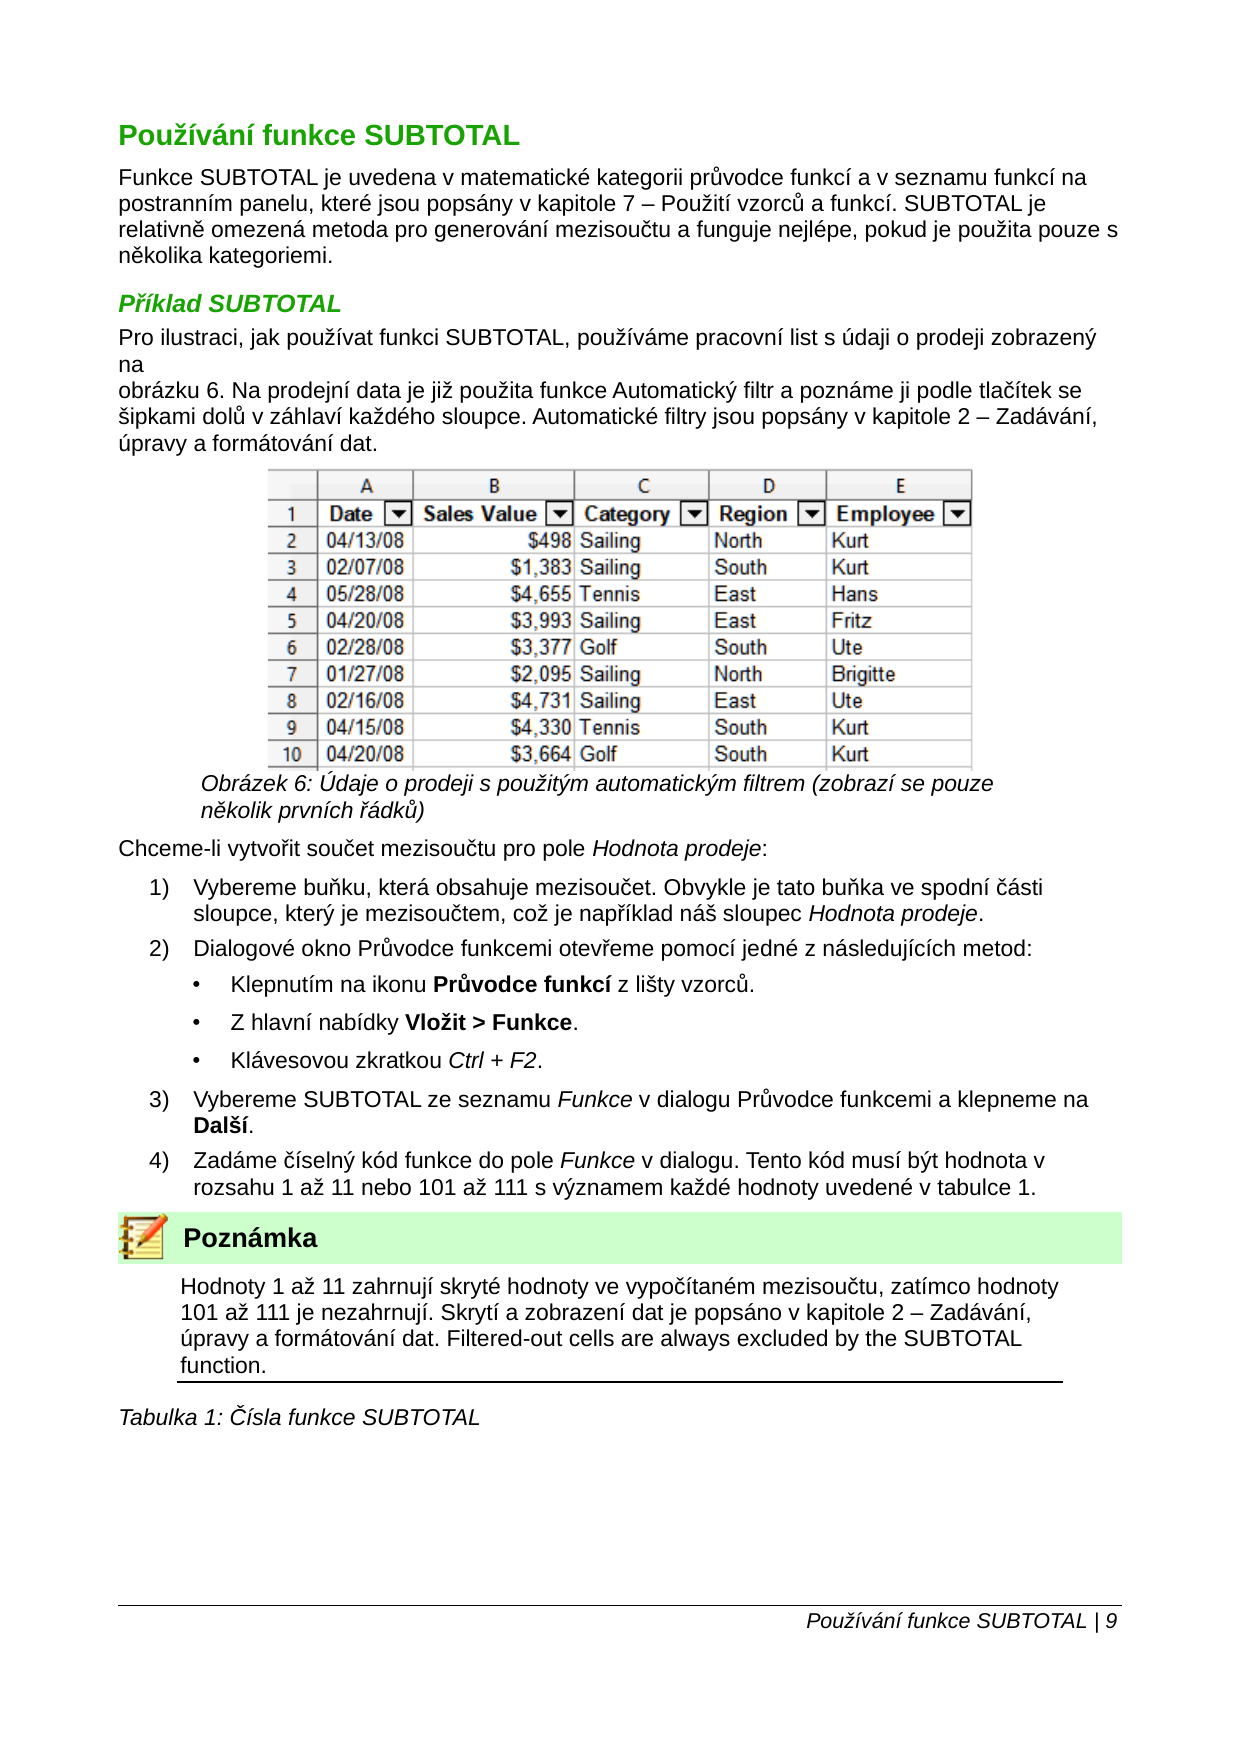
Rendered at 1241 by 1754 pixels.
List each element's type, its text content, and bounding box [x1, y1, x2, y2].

list Klepnutím na ikonu Průvodce funkcí z lišty vzorců. [192, 971, 1122, 997]
text Hodnoty 1 až 11 zahrnují skryté hodnoty ve vypočítaném mezisoučtu, zatímco hodnoty 101 až 111 je nezahrnují. Skrytí a zobrazení dat je popsáno v kapitole 2 – Zadávání, úpravy a formátování dat. Filtered-out cells are always excluded by the SUBTOTAL function. [177, 1269, 1063, 1381]
subtitle Používání funkce SUBTOTAL [118, 118, 1122, 152]
text Funkce SUBTOTAL je uvedena v matematické kategorii průvodce funkcí a v seznamu funkcí na postranním panelu, které jsou popsány v kapitole 7 – Použití vzorců a funkcí. SUBTOTAL je relativně omezená metoda pro generování mezisoučtu a funguje nejlépe, pokud je použita pouze s několika kategoriemi. [118, 163, 1122, 269]
text Obrázek 6: Údaje o prodeji s použitým automatickým filtrem (zobrazí se pouze několik prvních řádků) [201, 771, 1040, 823]
list Zadáme číselný kód funkce do pole Funkce v dialogu. Tento kód musí být hodnota v rozsahu 1 až 11 nebo 101 až 111 s významem každé hodnoty uvedené v tabulce 1. [169, 1147, 1122, 1200]
list Vybereme buňku, která obsahuje mezisoučet. Obvykle je tato buňka ve spodní části sloupce, který je mezisoučtem, což je například náš sloupec Hodnota prodeje. [169, 874, 1122, 926]
list Klávesovou zkratkou Ctrl + F2. [192, 1047, 1122, 1073]
list Z hlavní nabídky Vložit > Funkce. [192, 1009, 1122, 1035]
text Tabulka 1: Čísla funkce SUBTOTAL [118, 1404, 1122, 1431]
subtitle Příklad SUBTOTAL [118, 289, 1122, 318]
text Pro ilustraci, jak používat funkci SUBTOTAL, používáme pracovní list s údaji o prodeji zobrazený na obrázku 6. Na prodejní data je již použita funkce Automatický filtr a poznáme ji podle tlačítek se šipkami dolů v záhlaví každého sloupce. Automatické filtry jsou popsány v kapitole 2 – Zadávání, úpravy a formátování dat. [118, 324, 1122, 456]
picture [119, 1212, 170, 1263]
list Dialogové okno Průvodce funkcemi otevřeme pomocí jedné z následujících metod: [169, 935, 1122, 962]
text Chceme-li vytvořit součet mezisoučtu pro pole Hodnota prodeje: [118, 835, 1122, 861]
subtitle Poznámka [118, 1212, 1122, 1264]
list Vybereme SUBTOTAL ze seznamu Funkce v dialogu Průvodce funkcemi a klepneme na Další. [169, 1086, 1122, 1138]
picture [267, 468, 973, 771]
